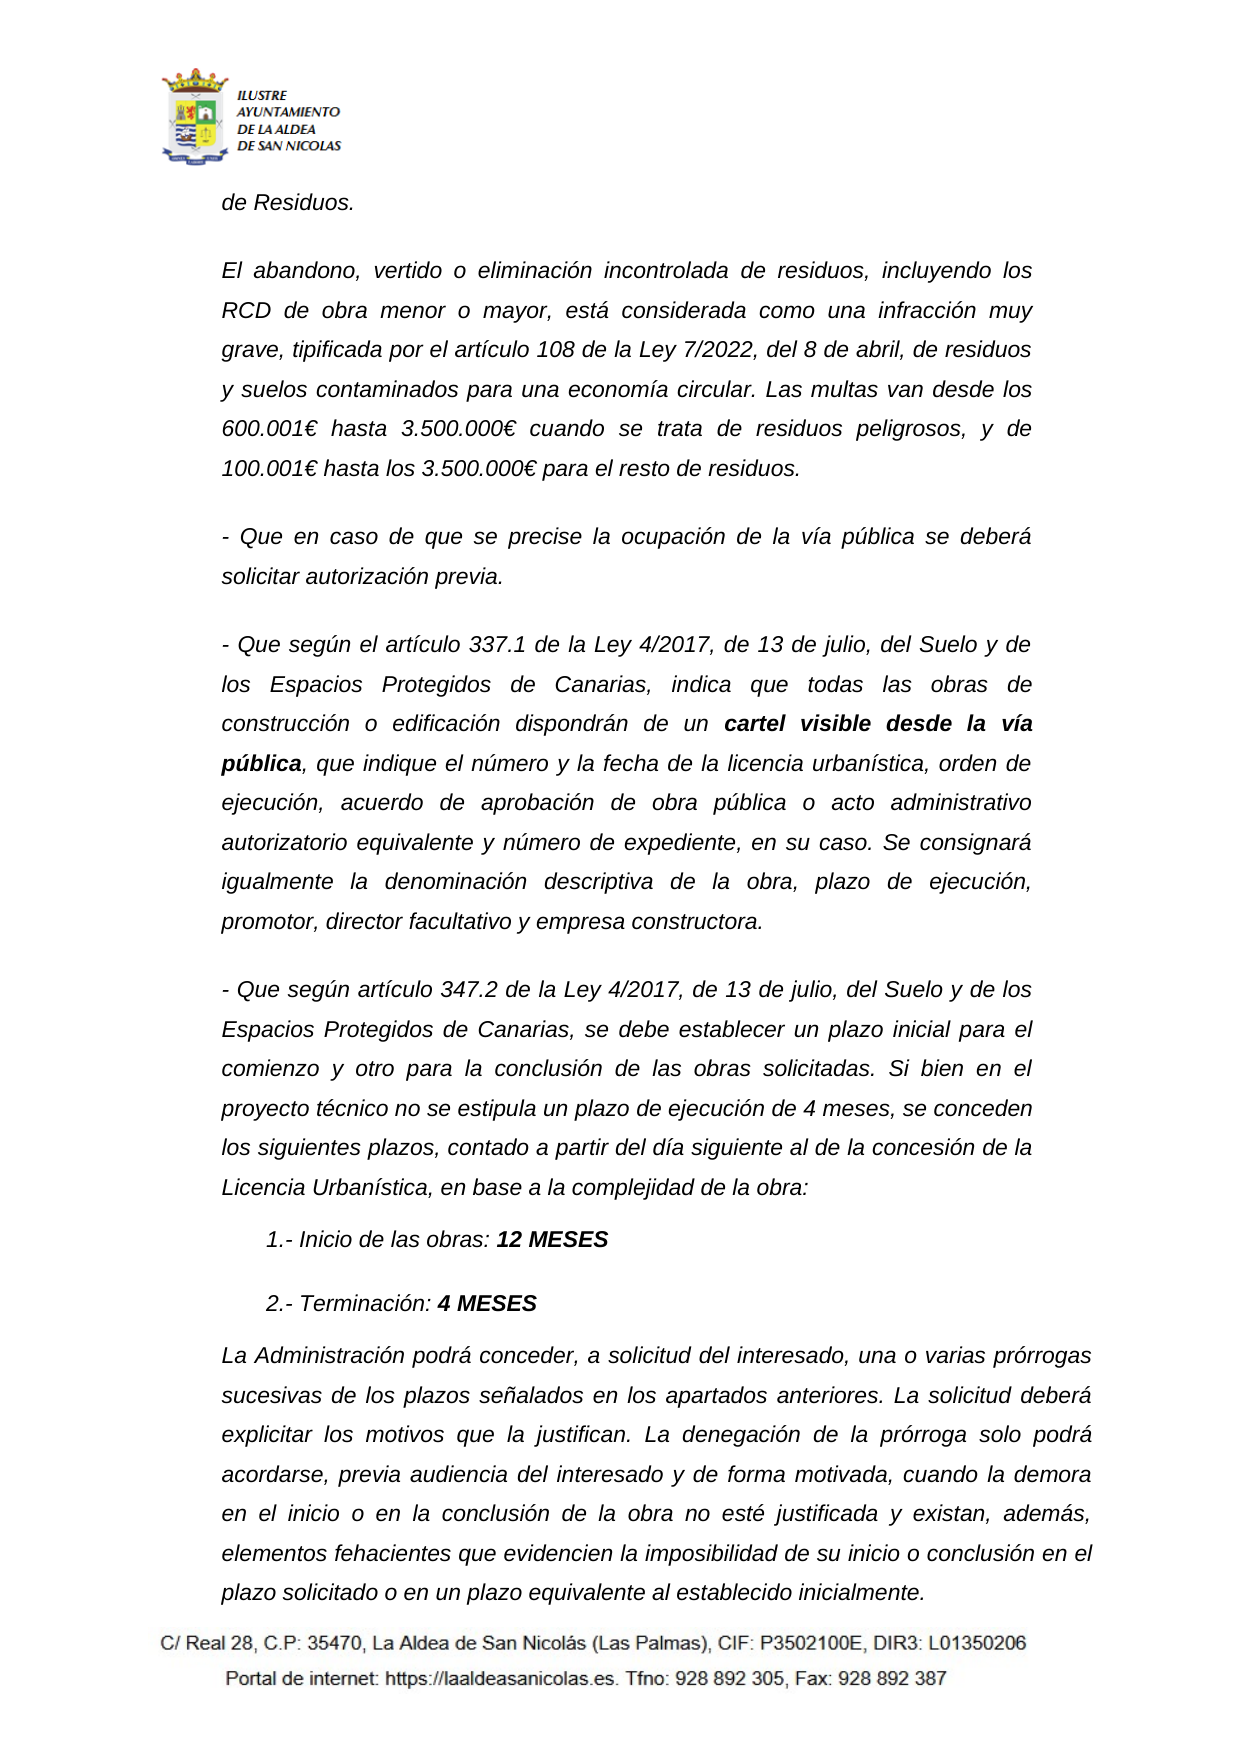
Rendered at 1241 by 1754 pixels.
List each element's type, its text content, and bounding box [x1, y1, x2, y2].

text La Administración podrá conceder, a solicitud del interesado, una o varias prórrogas sucesivas de los plazos señalados en los apartados anteriores. La solicitud deberá explicitar los motivos que la justifican. La denegación de la prórroga solo podrá acordarse, previa audiencia del interesado y de forma motivada, cuando la demora en el inicio o en la conclusión de la obra no esté justificada y existan, además, elementos fehacientes que evidencien la imposibilidad de su inicio o conclusión en el plazo solicitado o en un plazo equivalente al establecido inicialmente. [221, 1342, 1093, 1605]
picture [148, 60, 357, 173]
text - Que en caso de que se precise la ocupación de la vía pública se deberá solicitar autorización previa. [221, 523, 1033, 589]
picture [149, 1627, 1034, 1694]
text - Que según el artículo 337.1 de la Ley 4/2017, de 13 de julio, del Suelo y de los Espacios Protegidos de Canarias, indica que todas las obras de construcción o edificación dispondrán de un cartel visible desde la vía pública, que indique el número y la fecha de la licencia urbanística, orden de ejecución, acuerdo de aprobación de obra pública o acto administrativo autorizatorio equivalente y número de expediente, en su caso. Se consignará igualmente la denominación descriptiva de la obra, plazo de ejecución, promotor, director facultativo y empresa constructora. [221, 631, 1033, 934]
text de Residuos. [221, 188, 1033, 215]
text - Que según artículo 347.2 de la Ley 4/2017, de 13 de julio, del Suelo y de los Espacios Protegidos de Canarias, se debe establecer un plazo inicial para el comienzo y otro para la conclusión de las obras solicitadas. Si bien en el proyecto técnico no se estipula un plazo de ejecución de 4 meses, se conceden los siguientes plazos, contado a partir del día siguiente al de la concesión de la Licencia Urbanística, en base a la complejidad de la obra: [221, 976, 1033, 1200]
text El abandono, vertido o eliminación incontrolada de residuos, incluyendo los RCD de obra menor o mayor, está considerada como una infracción muy grave, tipificada por el artículo 108 de la Ley 7/2022, del 8 de abril, de residuos y suelos contaminados para una economía circular. Las multas van desde los 600.001€ hasta 3.500.000€ cuando se trata de residuos peligrosos, y de 100.001€ hasta los 3.500.000€ para el resto de residuos. [221, 257, 1033, 481]
text 1.- Inicio de las obras: 12 MESES [221, 1226, 1033, 1252]
text 2.- Terminación: 4 MESES [221, 1290, 1033, 1316]
